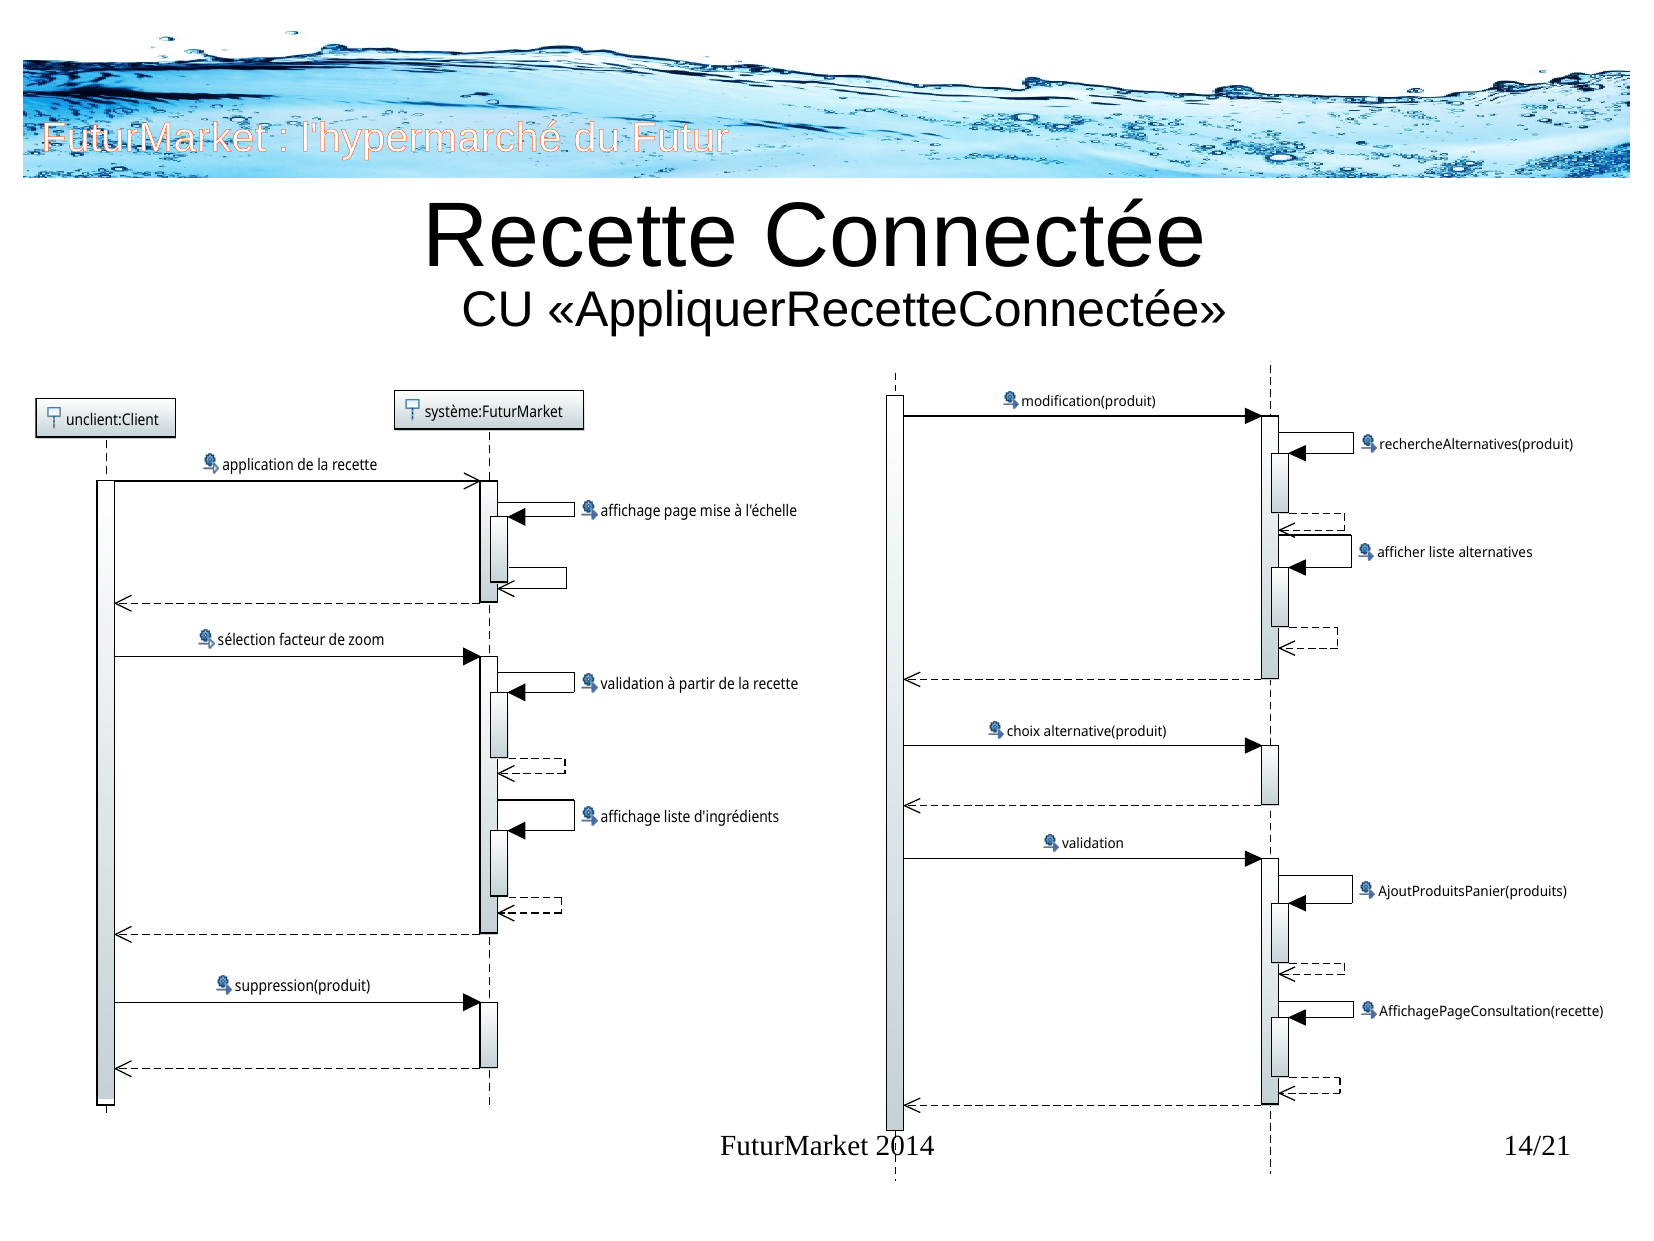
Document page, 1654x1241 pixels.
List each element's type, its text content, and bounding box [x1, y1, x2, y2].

title Recette Connectée [23, 183, 1607, 287]
picture [23, 23, 1630, 178]
title CU «AppliquerRecetteConnectée» [212, 287, 1477, 338]
picture [885, 365, 1619, 1182]
picture [35, 389, 815, 1113]
